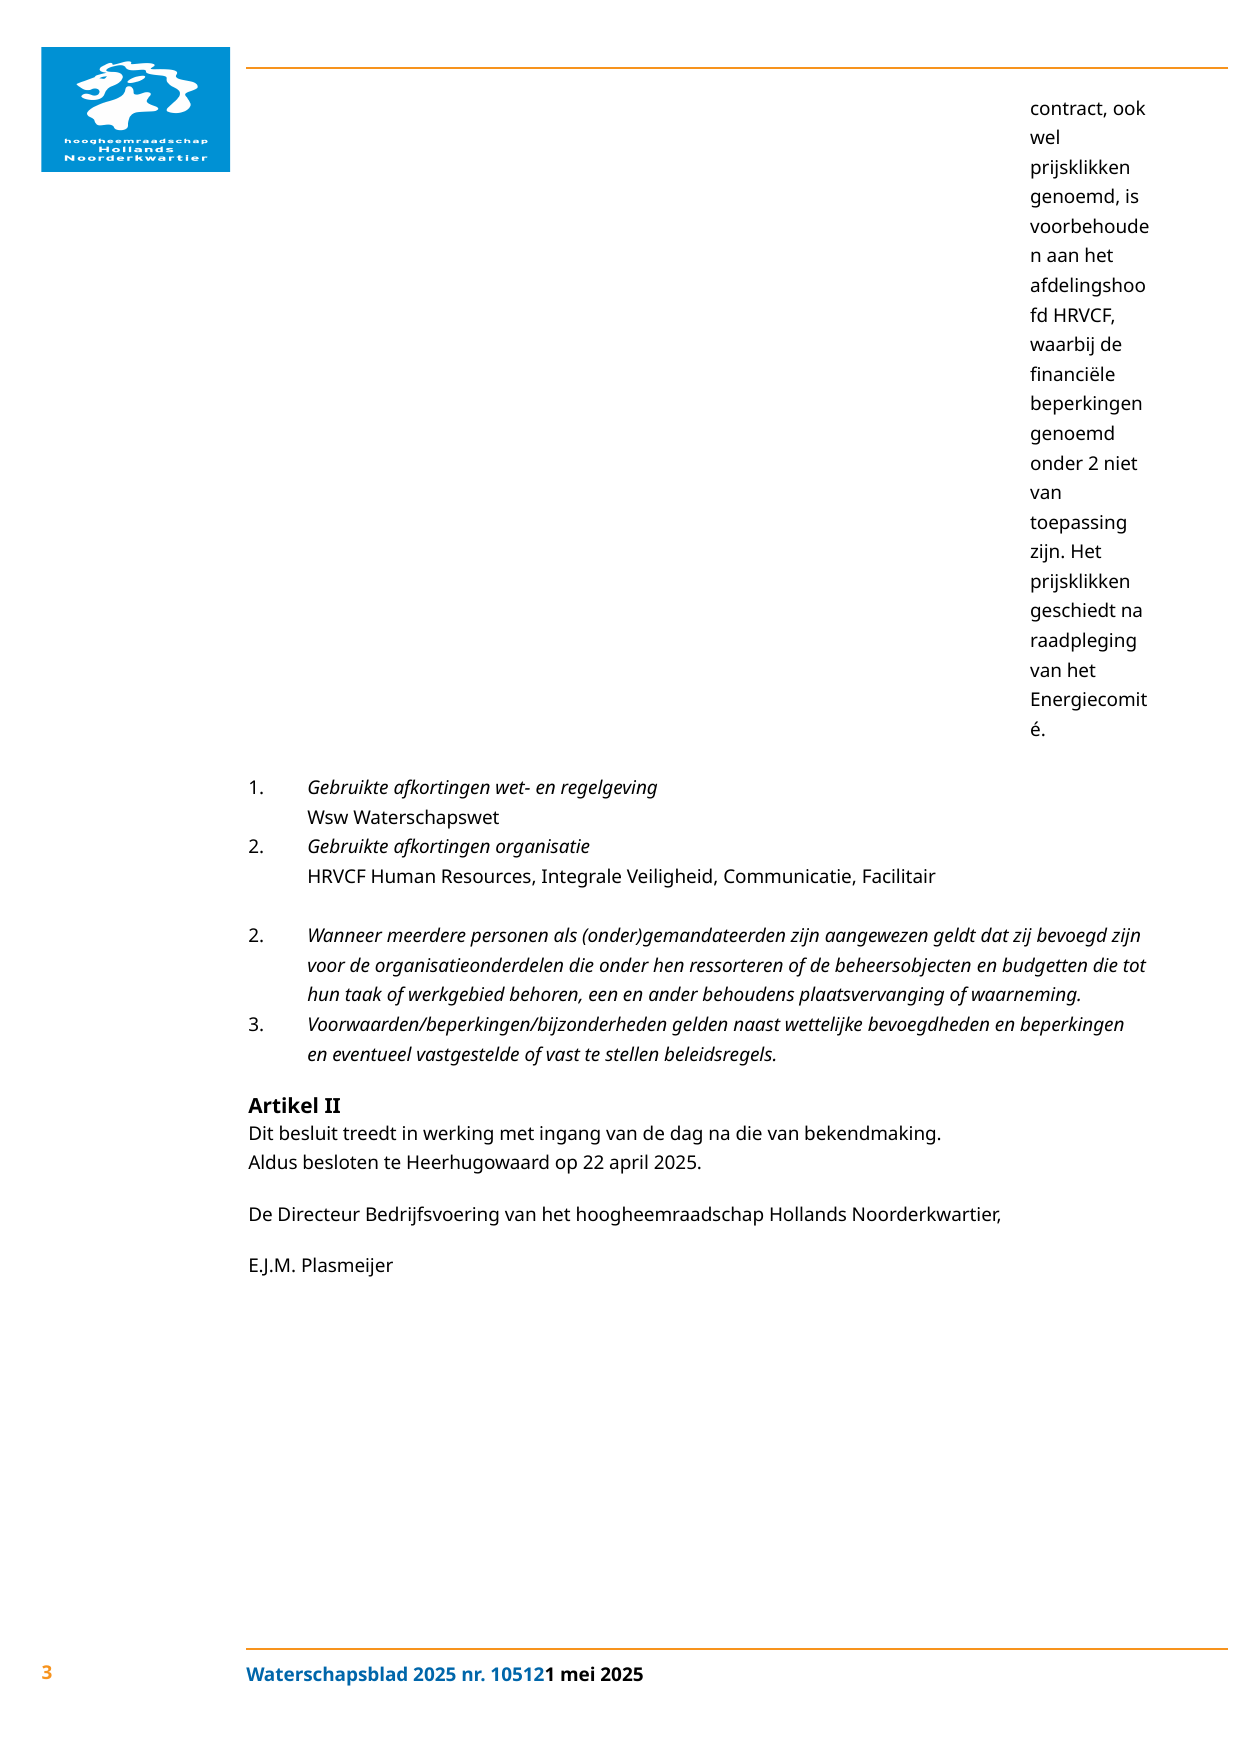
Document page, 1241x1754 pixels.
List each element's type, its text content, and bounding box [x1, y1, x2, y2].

list HRVCF Human Resources, Integrale Veiligheid, Communicatie, Facilitair [248, 863, 1152, 889]
table_cell [429, 95, 609, 742]
table_cell [609, 95, 790, 742]
picture [118, 62, 197, 112]
picture [78, 64, 122, 99]
text Aldus besloten te Heerhugowaard op 22 april 2025. [248, 1149, 1152, 1175]
text Dit besluit treedt in werking met ingang van de dag na die van bekendmaking. [248, 1120, 1152, 1145]
text E.J.M. Plasmeijer [248, 1252, 1152, 1278]
picture [129, 76, 144, 82]
table_cell contract, ook wel prijsklikken genoemd, is voorbehouden aan het afdelingshoofd HRVCF, waarbij de financiële beperkingen genoemd onder 2 niet van toepassing zijn. Het prijsklikken geschiedt na raadpleging van het Energiecomité. [971, 95, 1152, 742]
text De Directeur Bedrijfsvoering van het hoogheemraadschap Hollands Noorderkwartier, [248, 1201, 1152, 1226]
picture [88, 87, 157, 130]
table_cell [790, 95, 971, 742]
list Wanneer meerdere personen als (onder)gemandateerden zijn aangewezen geldt dat zij bevoegd zijn voor de organisatieonderdelen die onder hen ressorteren of de beheersobjecten en budgetten die tot hun taak of werkgebied behoren, een en ander behoudens plaatsvervanging of waarneming. [248, 922, 1152, 1007]
text Artikel II [248, 1091, 1152, 1120]
table_cell [248, 95, 429, 742]
list Wsw Waterschapswet [248, 804, 1152, 830]
list Gebruikte afkortingen wet- en regelgeving [248, 774, 1152, 800]
list Gebruikte afkortingen organisatie [248, 834, 1152, 859]
list Voorwaarden/beperkingen/bijzonderheden gelden naast wettelijke bevoegdheden en beperkingen en eventueel vastgestelde of vast te stellen beleidsregels. [248, 1011, 1152, 1067]
